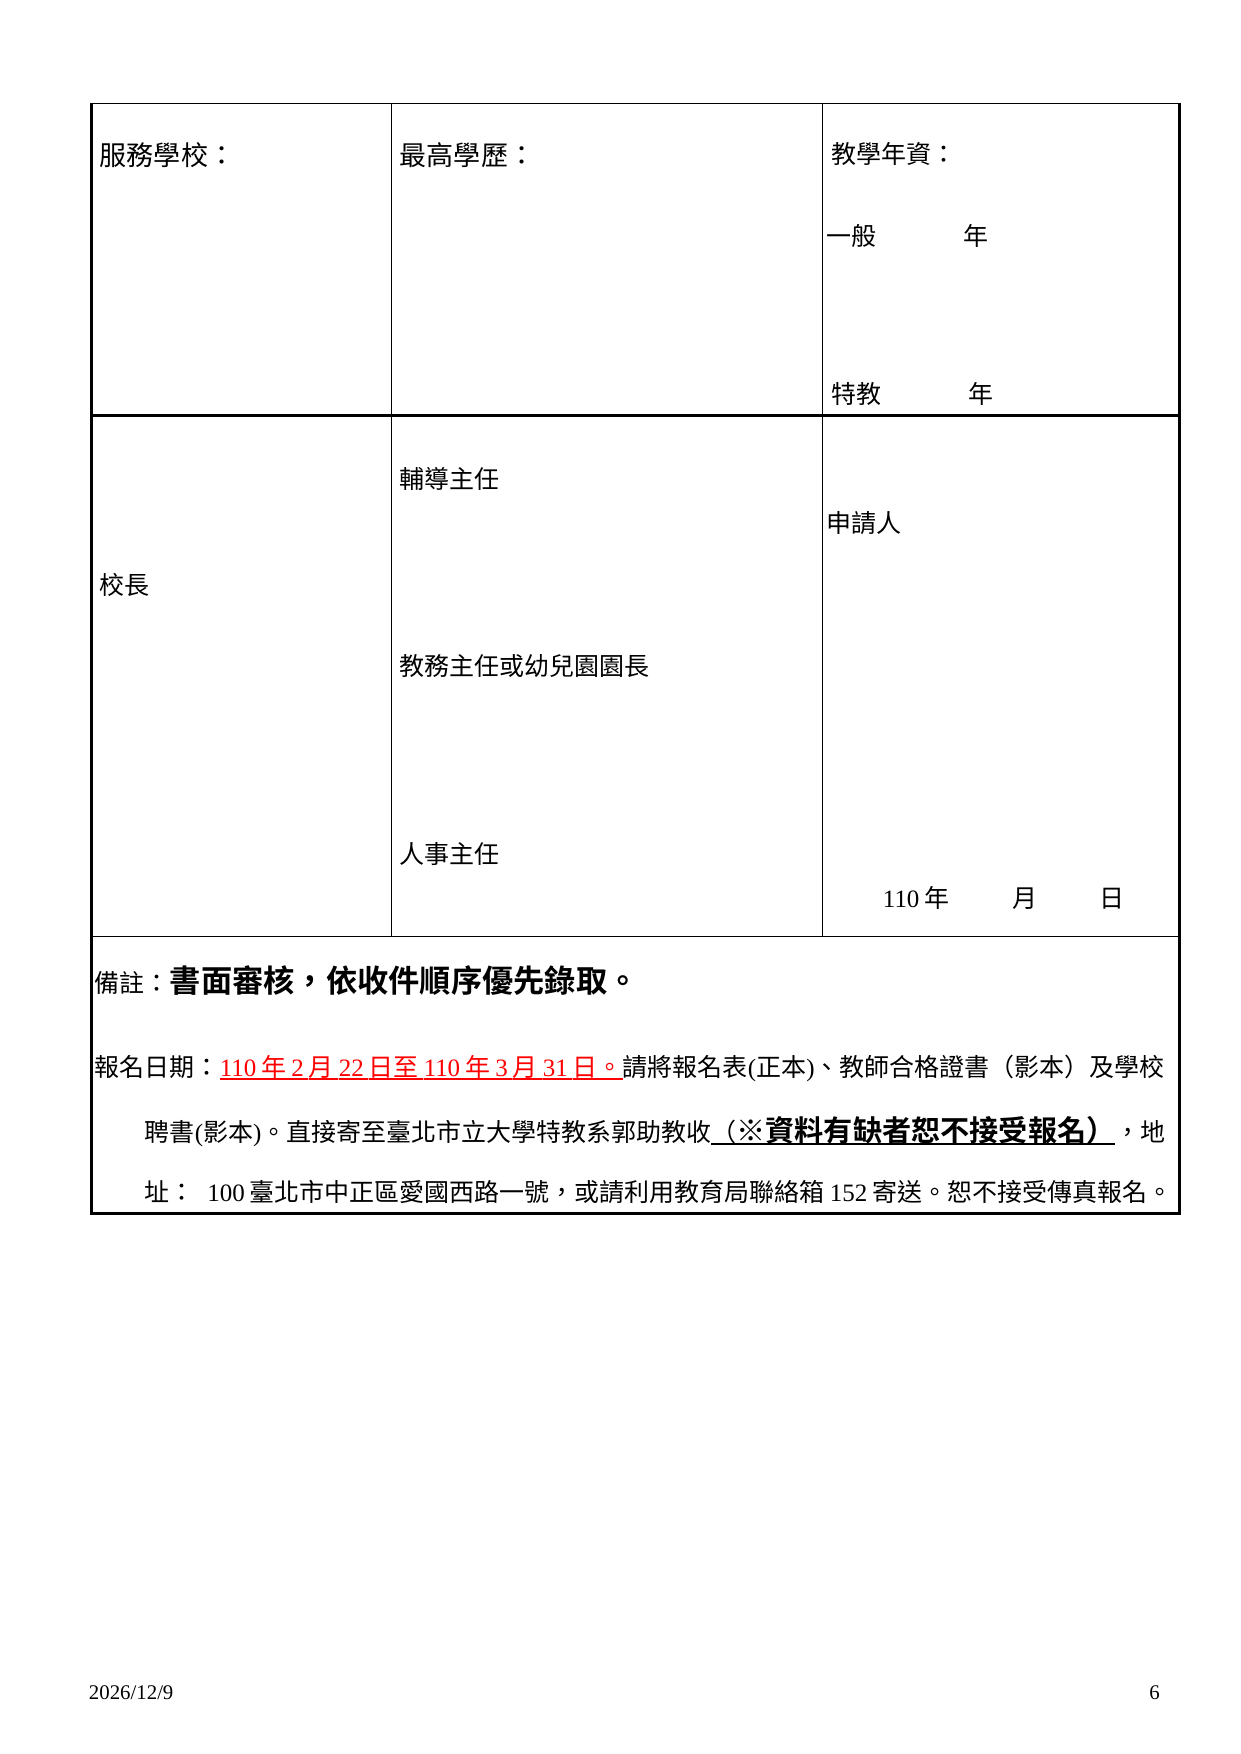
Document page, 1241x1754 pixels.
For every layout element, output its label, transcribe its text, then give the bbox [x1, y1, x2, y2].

table_cell 申請人 110年 月 日 [823, 417, 1178, 936]
table_cell 校長 [93, 417, 391, 936]
table_cell 備註：書面審核，依收件順序優先錄取。 報名日期：110年2月22日至110年3月31日。請將報名表(正本)、教師合格證書（影本）及學校聘書(影本)。直接寄至臺北市立大學特教系郭助教收（※資料有缺者恕不接受報名），地址： 100臺北市中正區愛國西路一號，或請利用教育局聯絡箱152寄送。恕不接受傳真報名。 [93, 937, 1178, 1212]
table_cell 輔導主任 教務主任或幼兒園園長 人事主任 [392, 417, 822, 936]
table_cell 教學年資： 一般 年 特教 年 [823, 104, 1178, 414]
table_cell 服務學校： [93, 104, 391, 414]
table_cell 最高學歷： [392, 104, 822, 414]
